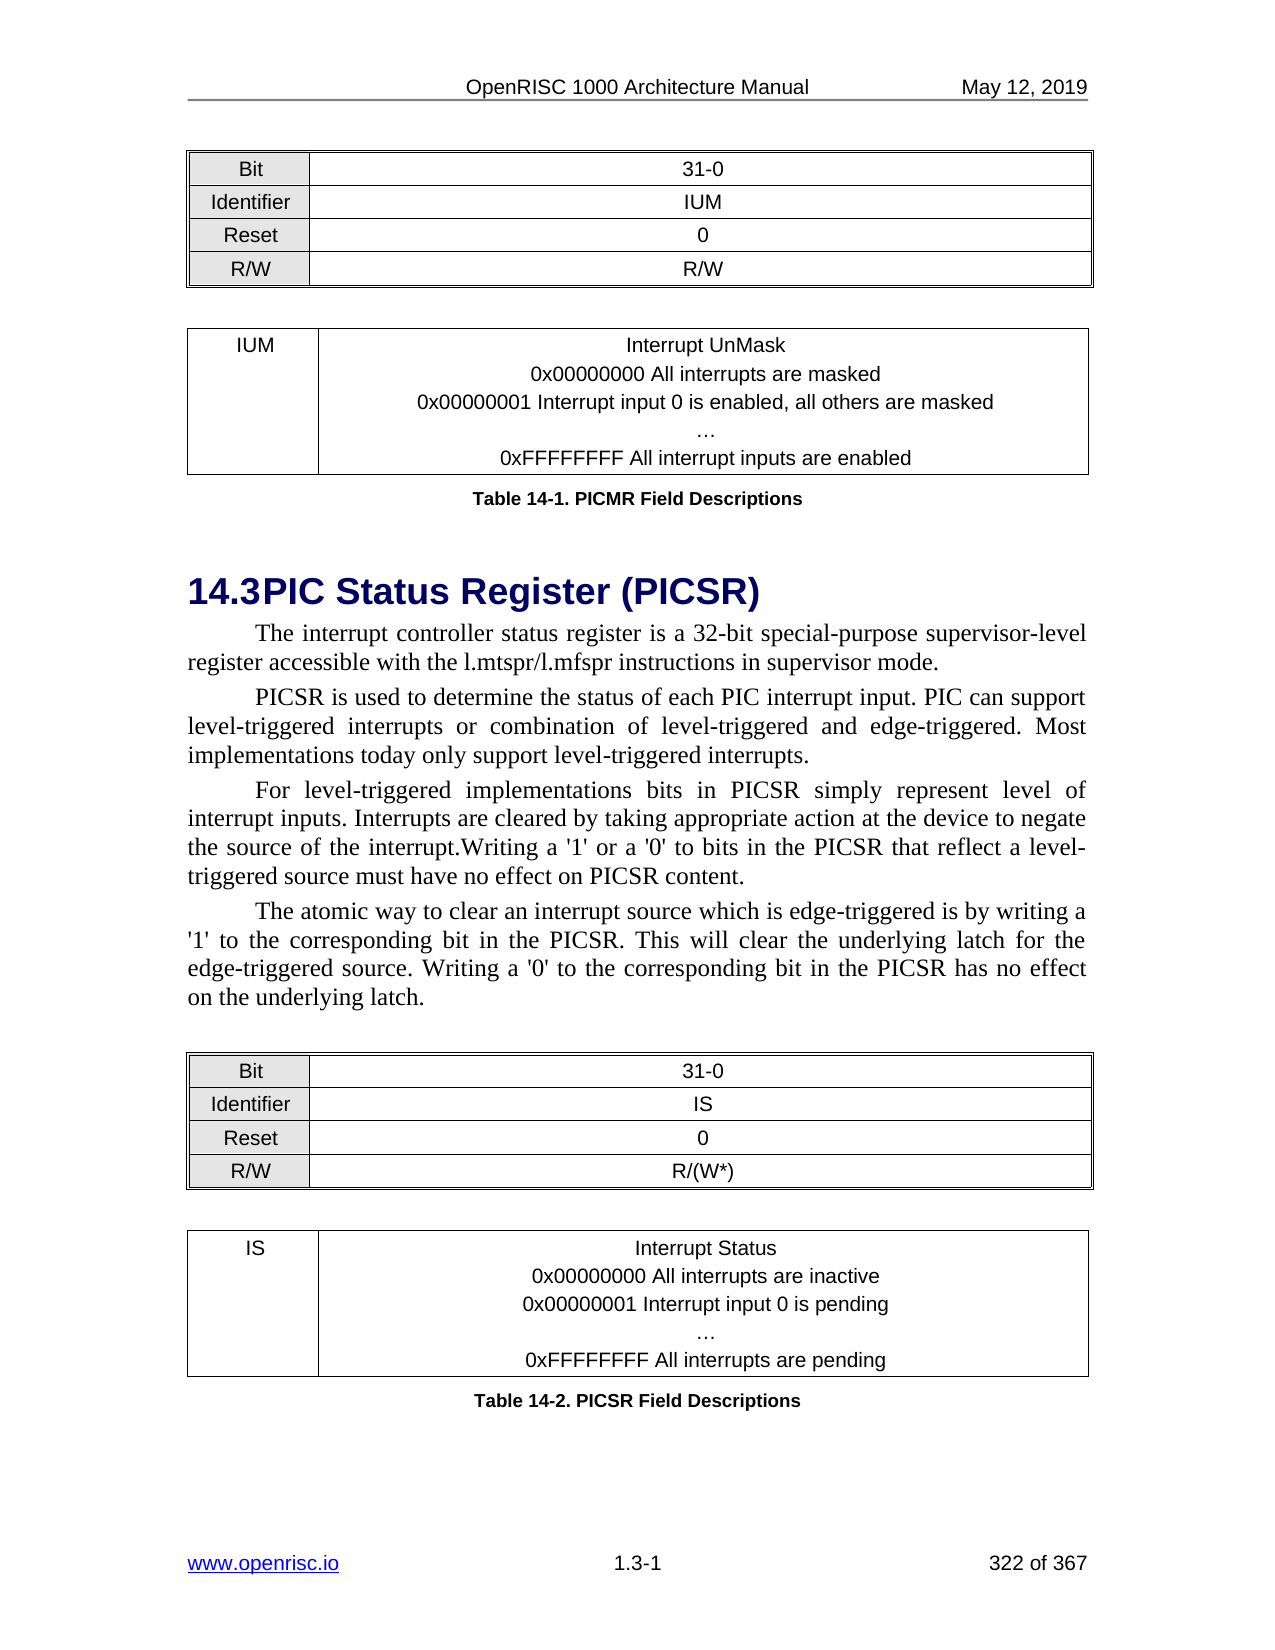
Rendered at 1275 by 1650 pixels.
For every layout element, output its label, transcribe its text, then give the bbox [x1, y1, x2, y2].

text PICSR is used to determine the status of each PIC interrupt input. PIC can support level-triggered interrupts or combination of level-triggered and edge-triggered. Most implementations today only support level-triggered interrupts. [187, 682, 1087, 768]
subtitle PIC Status Register (PICSR) [187, 569, 1087, 612]
table_header IUM [188, 329, 318, 474]
table_cell 0 [310, 219, 1091, 251]
table_cell R/W [190, 1155, 309, 1187]
table_cell Identifier [190, 1088, 309, 1120]
table_cell IUM [310, 186, 1091, 218]
table_cell R/(W*) [310, 1155, 1091, 1187]
table_cell R/W [190, 252, 309, 284]
table_cell 0 [310, 1121, 1091, 1153]
table_cell IS [310, 1088, 1091, 1120]
text Table 14-1. PICMR Field Descriptions [187, 487, 1087, 509]
table_header Bit [190, 1056, 309, 1087]
table_header Interrupt Status 0x00000000 All interrupts are inactive 0x00000001 Interrupt input 0 is pending … 0xFFFFFFFF All interrupts are pending [319, 1231, 1088, 1376]
table_cell Reset [190, 1121, 309, 1153]
table_cell Reset [190, 219, 309, 251]
table_cell Identifier [190, 186, 309, 218]
text The atomic way to clear an interrupt source which is edge-triggered is by writing a '1' to the corresponding bit in the PICSR. This will clear the underlying latch for the edge-triggered source. Writing a '0' to the corresponding bit in the PICSR has no effect on the underlying latch. [187, 896, 1087, 1011]
table_header Interrupt UnMask 0x00000000 All interrupts are masked 0x00000001 Interrupt input 0 is enabled, all others are masked … 0xFFFFFFFF All interrupt inputs are enabled [319, 329, 1088, 474]
table_header Bit [190, 153, 309, 184]
table_header IS [188, 1231, 318, 1376]
text The interrupt controller status register is a 32-bit special-purpose supervisor-level register accessible with the l.mtspr/l.mfspr instructions in supervisor mode. [187, 618, 1087, 676]
table_header 31-0 [310, 1056, 1091, 1087]
table_header 31-0 [310, 153, 1091, 184]
text Table 14-2. PICSR Field Descriptions [187, 1390, 1087, 1411]
text For level-triggered implementations bits in PICSR simply represent level of interrupt inputs. Interrupts are cleared by taking appropriate action at the device to negate the source of the interrupt.Writing a '1' or a '0' to bits in the PICSR that reflect a level-triggered source must have no effect on PICSR content. [187, 775, 1087, 890]
table_cell R/W [310, 252, 1091, 284]
